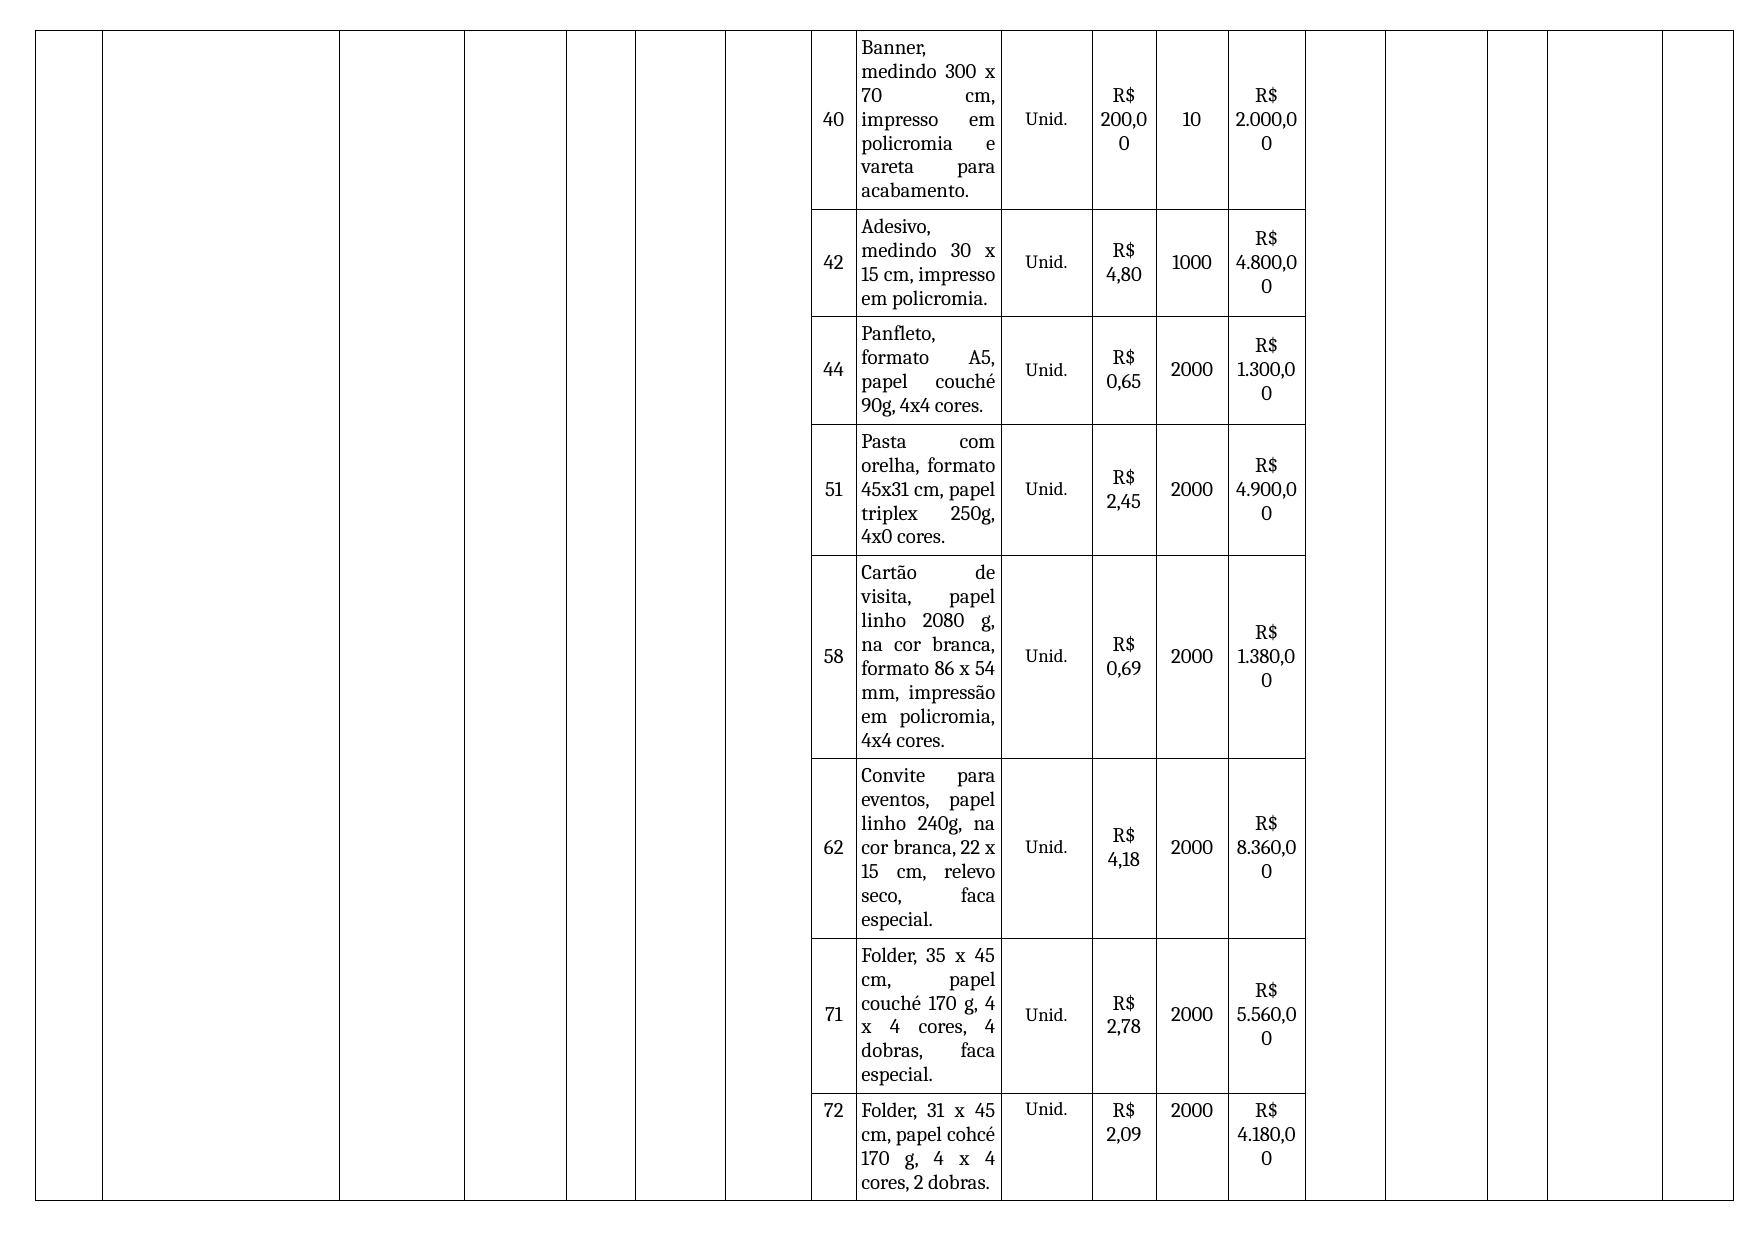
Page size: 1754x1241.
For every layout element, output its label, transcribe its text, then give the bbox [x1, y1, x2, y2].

table_cell [1386, 31, 1487, 1200]
table_cell Pasta com orelha, formato 45x31 cm, papel triplex 250g, 4x0 cores. [857, 425, 1001, 555]
table_cell [465, 31, 566, 1200]
table_cell Unid. [1002, 939, 1092, 1093]
table_cell R$ 2,09 [1093, 1094, 1156, 1200]
table_cell Unid. [1002, 1094, 1092, 1200]
table_cell Folder, 35 x 45 cm, papel couché 170 g, 4 x 4 cores, 4 dobras, faca especial. [857, 939, 1001, 1093]
table_cell 42 [812, 210, 856, 316]
table_cell 51 [812, 425, 856, 555]
table_cell R$ 8.360,00 [1229, 759, 1305, 937]
table_cell Unid. [1002, 759, 1092, 937]
table_cell Unid. [1002, 31, 1092, 209]
table_cell 10 [1157, 31, 1228, 209]
table_cell Panfleto, formato A5, papel couché 90g, 4x4 cores. [857, 317, 1001, 423]
table_cell Unid. [1002, 556, 1092, 758]
table_cell [1306, 31, 1385, 1200]
table_cell Folder, 31 x 45 cm, papel cohcé 170 g, 4 x 4 cores, 2 dobras. [857, 1094, 1001, 1200]
table_cell 2000 [1157, 425, 1228, 555]
table_cell 58 [812, 556, 856, 758]
table_cell [103, 31, 339, 1200]
table_cell 2000 [1157, 556, 1228, 758]
table_cell R$ 4.180,00 [1229, 1094, 1305, 1200]
table_cell 1000 [1157, 210, 1228, 316]
table_cell Convite para eventos, papel linho 240g, na cor branca, 22 x 15 cm, relevo seco, faca especial. [857, 759, 1001, 937]
table_cell R$ 1.380,00 [1229, 556, 1305, 758]
table_cell 44 [812, 317, 856, 423]
table_cell R$ 0,65 [1093, 317, 1156, 423]
table_cell R$ 2.000,00 [1229, 31, 1305, 209]
table_cell 72 [812, 1094, 856, 1200]
table_cell Adesivo, medindo 30 x 15 cm, impresso em policromia. [857, 210, 1001, 316]
table_cell R$ 2,45 [1093, 425, 1156, 555]
table_cell R$ 2,78 [1093, 939, 1156, 1093]
table_cell Unid. [1002, 425, 1092, 555]
table_cell R$ 0,69 [1093, 556, 1156, 758]
table_cell [1663, 31, 1733, 1200]
table_cell 2000 [1157, 1094, 1228, 1200]
table_cell Banner, medindo 300 x 70 cm, impresso em policromia e vareta para acabamento. [857, 31, 1001, 209]
table_cell 71 [812, 939, 856, 1093]
table_cell Unid. [1002, 210, 1092, 316]
table_cell [340, 31, 464, 1200]
table_cell 40 [812, 31, 856, 209]
table_cell R$ 4.900,00 [1229, 425, 1305, 555]
table_cell 2000 [1157, 759, 1228, 937]
table_cell [567, 31, 635, 1200]
table_cell [1548, 31, 1662, 1200]
table_cell R$ 4,80 [1093, 210, 1156, 316]
table_cell R$ 1.300,00 [1229, 317, 1305, 423]
table_cell 62 [812, 759, 856, 937]
table_cell R$ 4.800,00 [1229, 210, 1305, 316]
table_cell R$ 200,00 [1093, 31, 1156, 209]
table_cell 2000 [1157, 939, 1228, 1093]
table_cell Cartão de visita, papel linho 2080 g, na cor branca, formato 86 x 54 mm, impressão em policromia, 4x4 cores. [857, 556, 1001, 758]
table_cell R$ 4,18 [1093, 759, 1156, 937]
table_cell R$ 5.560,00 [1229, 939, 1305, 1093]
table_cell Unid. [1002, 317, 1092, 423]
table_cell [36, 31, 102, 1200]
table_cell [636, 31, 725, 1200]
table_cell 2000 [1157, 317, 1228, 423]
table_cell [726, 31, 811, 1200]
table_cell [1488, 31, 1547, 1200]
